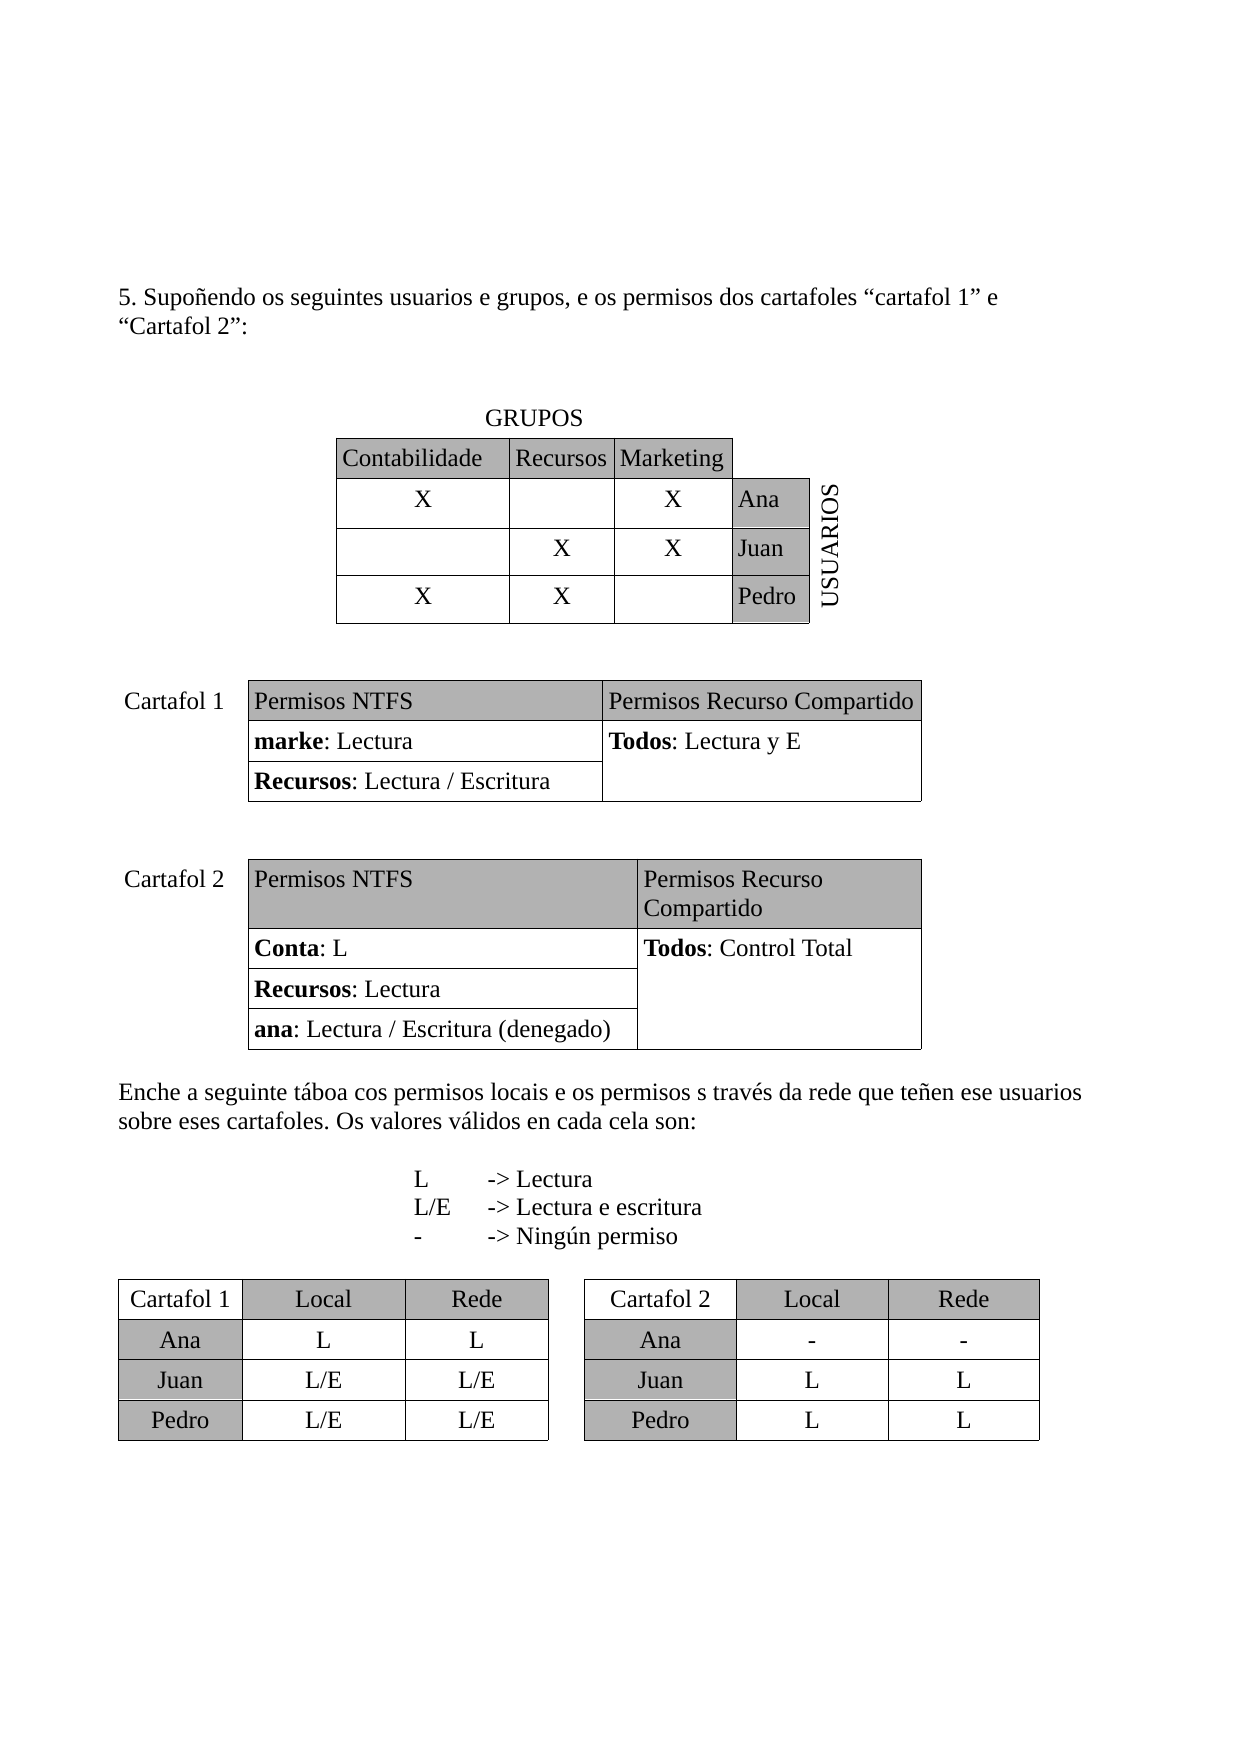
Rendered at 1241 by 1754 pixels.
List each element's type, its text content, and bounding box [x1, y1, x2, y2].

table_cell L/E [406, 1401, 548, 1440]
table_cell Pedro [119, 1401, 242, 1440]
table_cell L/E [243, 1401, 405, 1440]
table_cell X [510, 529, 614, 575]
table_cell Recursos: Lectura / Escritura [249, 762, 602, 801]
table_header Permisos Recurso Compartido [638, 860, 921, 928]
table_header Local [737, 1280, 888, 1319]
table_cell X [510, 576, 614, 622]
table_cell X [337, 479, 509, 527]
table_cell L/E [406, 1360, 548, 1399]
text - -> Ningún permiso [340, 1221, 1122, 1250]
table_cell L [889, 1360, 1039, 1399]
table_cell L [406, 1320, 548, 1359]
table_cell Pedro [585, 1401, 736, 1440]
table_cell - [737, 1320, 888, 1359]
table_cell Todos: Control Total [638, 929, 921, 1048]
table_header [732, 398, 809, 438]
table_cell X [615, 479, 732, 527]
table_cell L [737, 1401, 888, 1440]
table_cell Contabilidade [337, 439, 509, 478]
table_cell [733, 438, 809, 478]
table_cell X [615, 529, 732, 575]
table_header Permisos Recurso Compartido [603, 681, 921, 720]
table_cell Ana [585, 1320, 736, 1359]
table_cell L [243, 1320, 405, 1359]
table_header GRUPOS [336, 398, 732, 438]
table_header Cartafol 1 [118, 680, 248, 720]
table_cell L [889, 1401, 1039, 1440]
table_cell [118, 720, 248, 761]
table_cell [549, 1359, 584, 1399]
table_cell [510, 479, 614, 527]
table_cell Juan [733, 529, 809, 575]
table_cell [809, 438, 856, 478]
table_cell - [889, 1320, 1039, 1359]
table_cell [337, 529, 509, 575]
table_cell marke: Lectura [249, 721, 602, 761]
table_cell [118, 761, 248, 801]
table_cell Conta: L [249, 929, 637, 968]
text 5. Supoñendo os seguintes usuarios e grupos, e os permisos dos cartafoles “cartafol 1” e “Cartafol 2”: [118, 282, 1122, 340]
table_cell ana: Lectura / Escritura (denegado) [249, 1009, 637, 1048]
table_cell [615, 576, 732, 622]
table_header [549, 1279, 584, 1319]
table_cell [118, 968, 248, 1008]
table_header Rede [889, 1280, 1039, 1319]
table_header Cartafol 2 [118, 859, 248, 928]
table_cell L/E [243, 1360, 405, 1399]
table_cell Recursos: Lectura [249, 969, 637, 1008]
table_header Permisos NTFS [249, 681, 602, 720]
table_header Local [243, 1280, 405, 1319]
table_cell Pedro [733, 576, 809, 622]
table_cell [549, 1319, 584, 1359]
table_cell [118, 1008, 248, 1048]
table_cell USUARIOS [810, 478, 856, 622]
table_cell Juan [585, 1360, 736, 1399]
table_cell [118, 928, 248, 968]
table_cell L [737, 1360, 888, 1399]
table_cell Recursos [510, 439, 614, 478]
table_header [809, 398, 856, 438]
text L -> Lectura [340, 1164, 1122, 1192]
table_header Permisos NTFS [249, 860, 637, 928]
table_cell [549, 1400, 584, 1440]
text L/E -> Lectura e escritura [340, 1192, 1122, 1221]
text Enche a seguinte táboa cos permisos locais e os permisos s través da rede que teñen ese usuarios sobre eses cartafoles. Os valores válidos en cada cela son: [118, 1077, 1122, 1135]
table_cell Juan [119, 1360, 242, 1399]
table_cell Todos: Lectura y E [603, 721, 921, 801]
table_cell Ana [733, 479, 809, 527]
table_header Cartafol 2 [585, 1280, 736, 1319]
table_cell Ana [119, 1320, 242, 1359]
table_header Cartafol 1 [119, 1280, 242, 1319]
table_cell X [337, 576, 509, 622]
table_header Rede [406, 1280, 548, 1319]
table_cell Marketing [615, 439, 732, 478]
